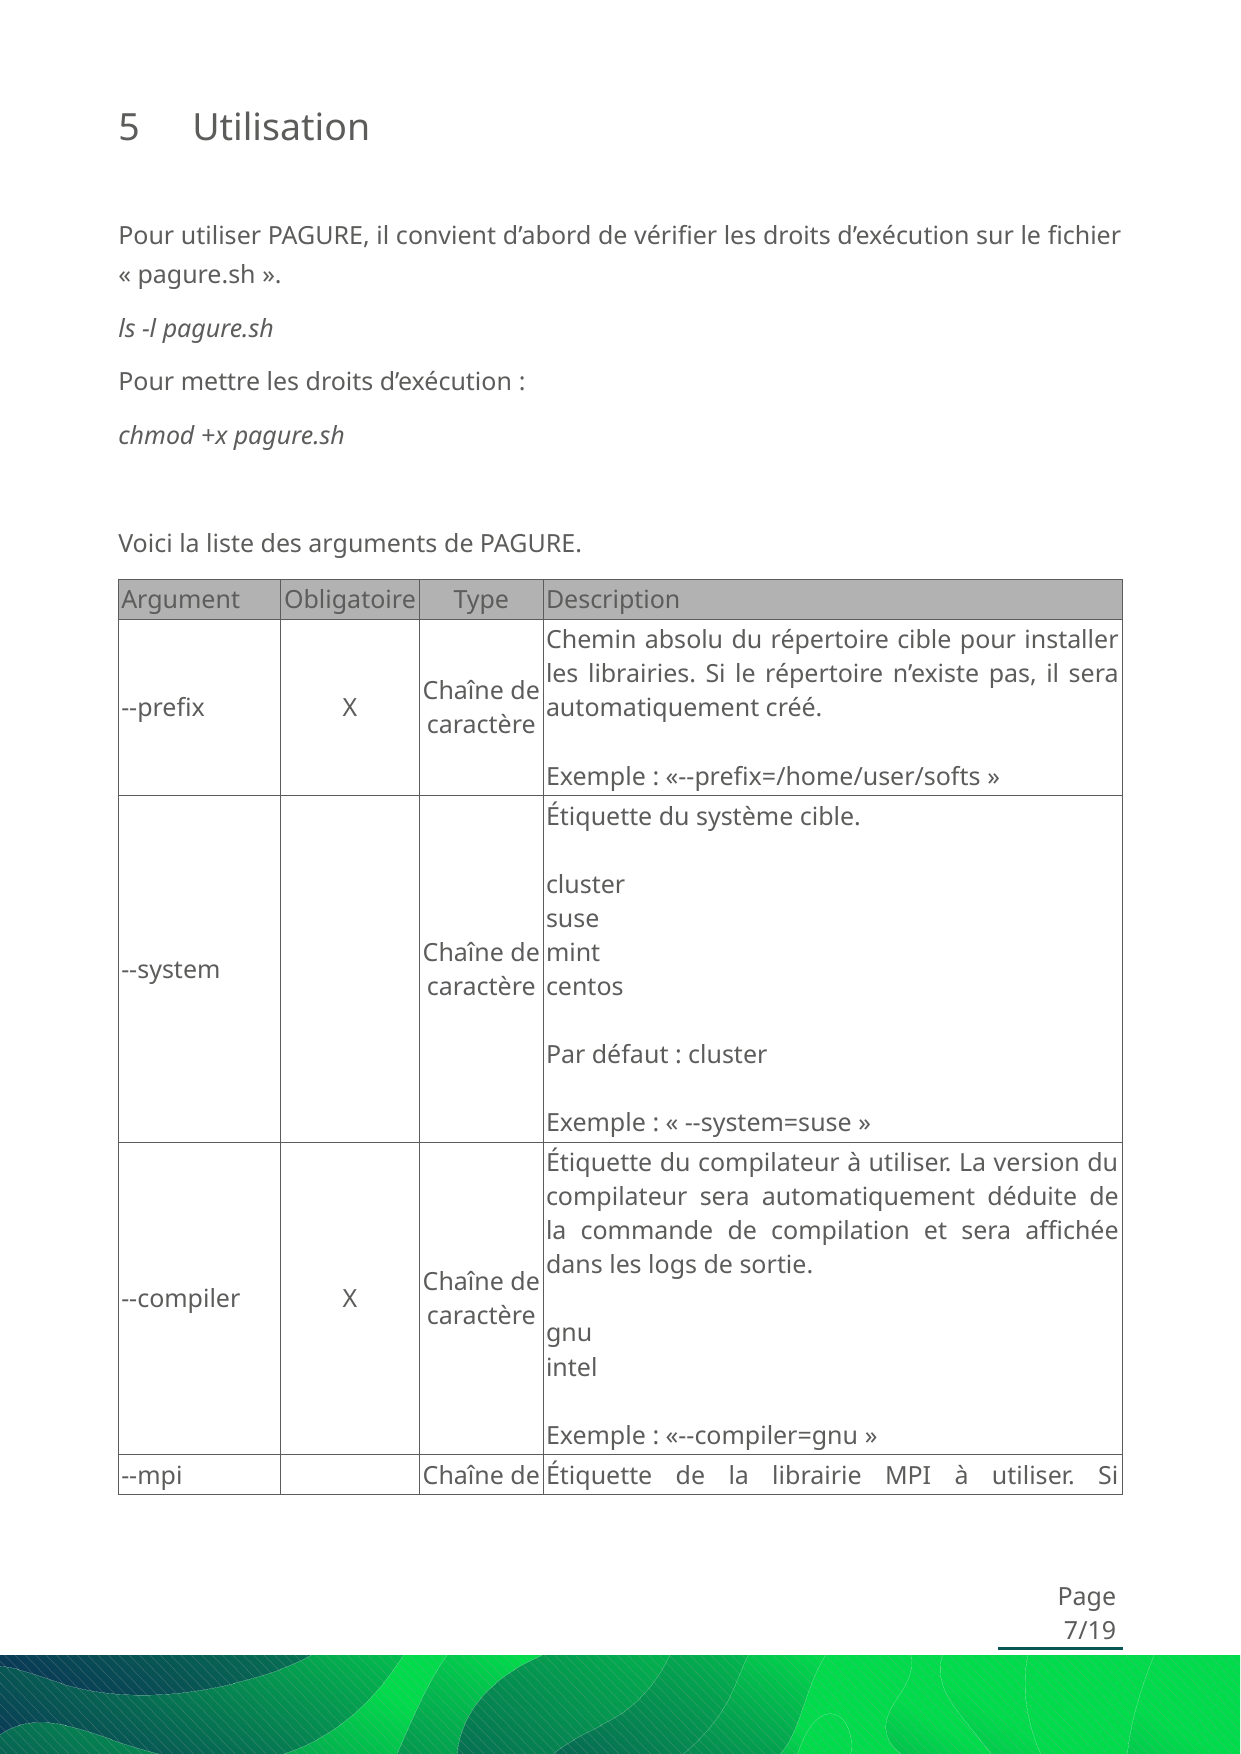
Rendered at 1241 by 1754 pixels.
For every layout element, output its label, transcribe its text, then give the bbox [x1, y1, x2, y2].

table_cell --compiler [119, 1143, 280, 1454]
table_cell Chaîne de [420, 1455, 543, 1494]
picture [0, 1655, 1241, 1754]
table_cell --mpi [119, 1455, 280, 1494]
table_cell Étiquette du compilateur à utiliser. La version du compilateur sera automatiquement déduite de la commande de compilation et sera affichée dans les logs de sortie. gnu intel Exemple : «--compiler=gnu » [544, 1143, 1122, 1454]
table_cell X [281, 620, 419, 795]
subtitle Utilisation [118, 100, 1122, 151]
table_cell --system [119, 796, 280, 1142]
table_cell Étiquette du système cible. cluster suse mint centos Par défaut : cluster Exemple : « --system=suse » [544, 796, 1122, 1142]
table_cell Chemin absolu du répertoire cible pour installer les librairies. Si le répertoire n’existe pas, il sera automatiquement créé. Exemple : «--prefix=/home/user/softs » [544, 620, 1122, 795]
table_header Obligatoire [281, 580, 419, 619]
text Pour utiliser PAGURE, il convient d’abord de vérifier les droits d’exécution sur le fichier « pagure.sh ». [118, 217, 1122, 291]
table_cell --prefix [119, 620, 280, 795]
text Pour mettre les droits d’exécution : [118, 364, 1122, 398]
text Voici la liste des arguments de PAGURE. [118, 525, 1122, 559]
text chmod +x pagure.sh [118, 418, 1122, 452]
table_cell Étiquette de la librairie MPI à utiliser. Si [544, 1455, 1122, 1494]
table_cell Chaîne de caractère [420, 796, 543, 1142]
table_cell X [281, 1143, 419, 1454]
table_cell Chaîne de caractère [420, 620, 543, 795]
table_cell [281, 1455, 419, 1494]
table_header Type [420, 580, 543, 619]
table_header Description [544, 580, 1122, 619]
table_header Argument [119, 580, 280, 619]
table_cell Chaîne de caractère [420, 1143, 543, 1454]
text ls -l pagure.sh [118, 310, 1122, 344]
table_cell [281, 796, 419, 1142]
